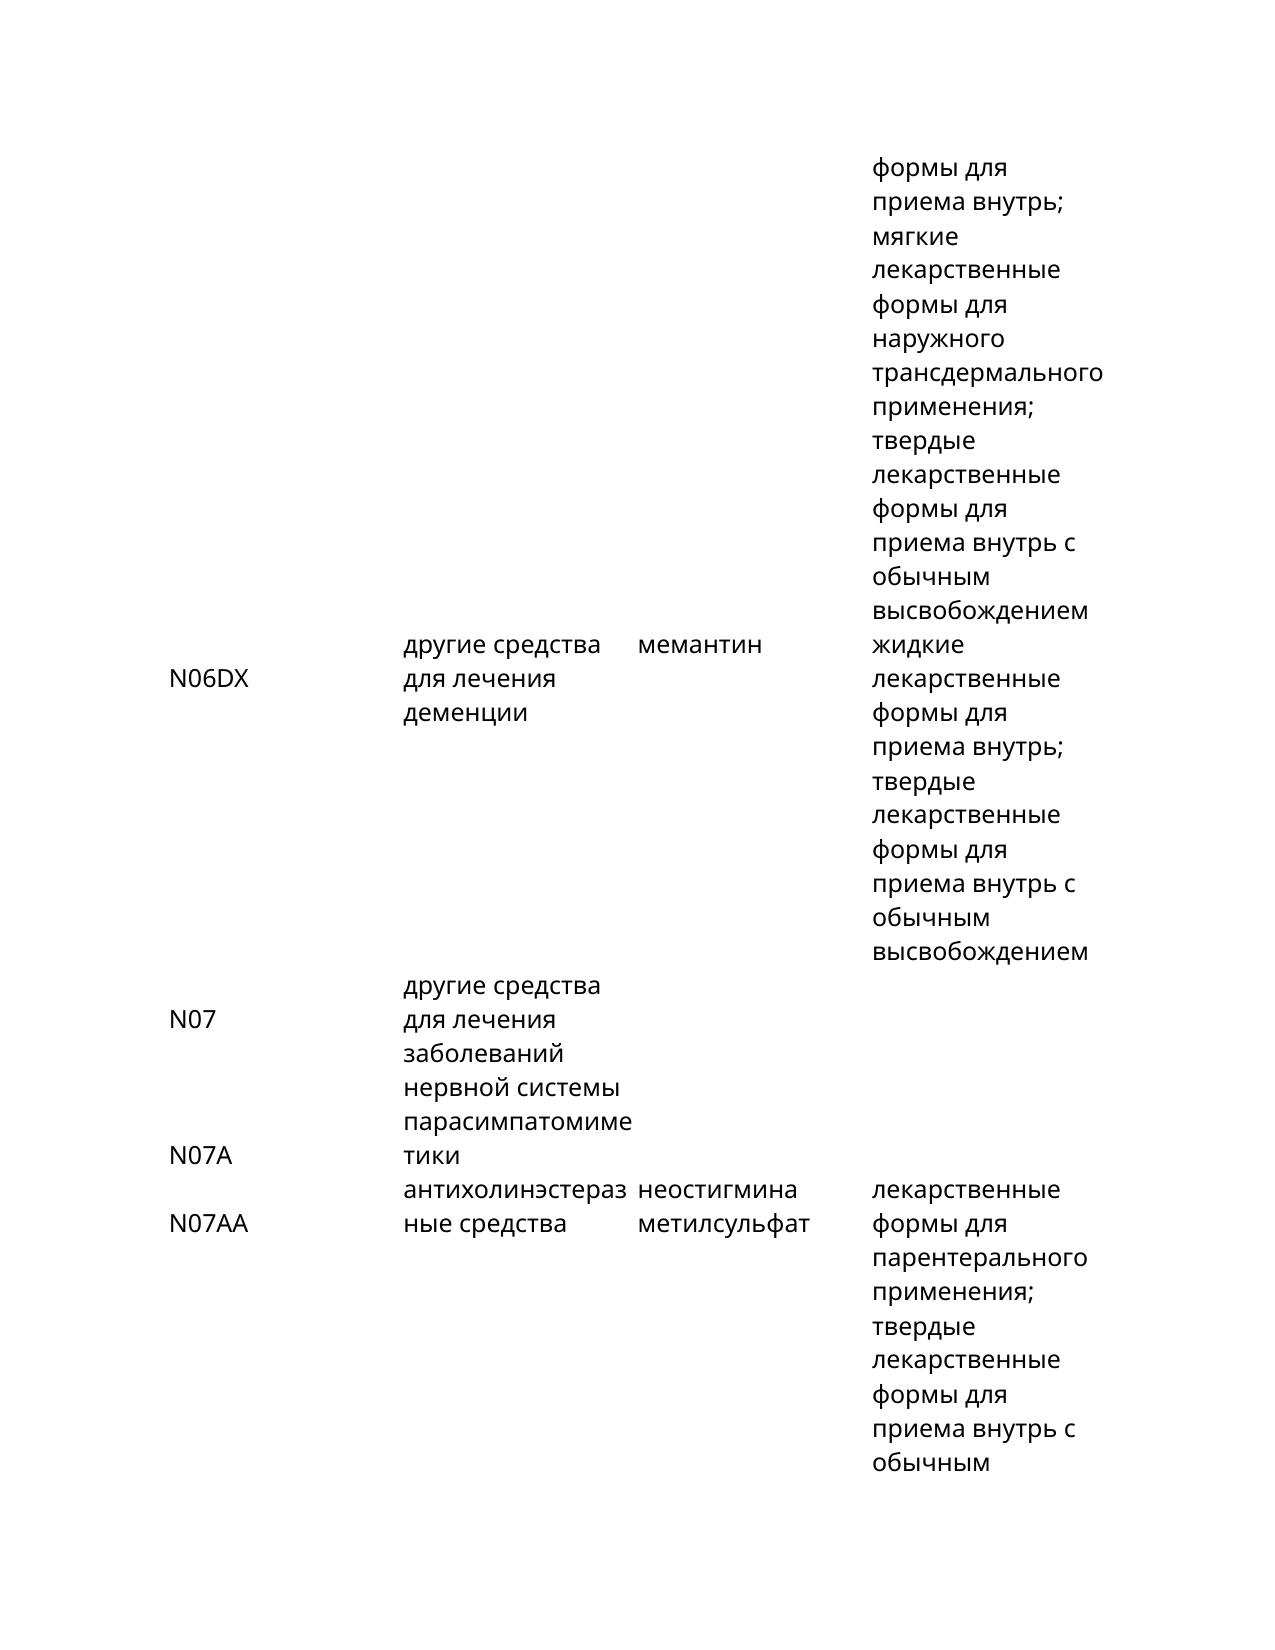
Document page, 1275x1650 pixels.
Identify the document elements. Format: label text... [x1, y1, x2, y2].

table_cell [403, 150, 637, 627]
table_cell [872, 968, 1106, 1104]
table_cell жидкие лекарственные формы для приема внутрь; твердые лекарственные формы для приема внутрь с обычным высвобождением [872, 627, 1106, 967]
table_cell [872, 1104, 1106, 1172]
table_cell другие средства для лечения заболеваний нервной системы [403, 968, 637, 1104]
table_cell мемантин [638, 627, 872, 967]
table_cell N07AA [169, 1172, 403, 1478]
table_cell антихолинэстеразные средства [403, 1172, 637, 1478]
table_cell N06DX [169, 627, 403, 967]
table_cell N07 [169, 968, 403, 1104]
table_cell неостигмина метилсульфат [638, 1172, 872, 1478]
table_cell N07A [169, 1104, 403, 1172]
table_cell [638, 150, 872, 627]
table_cell парасимпатомиметики [403, 1104, 637, 1172]
table_cell другие средства для лечения деменции [403, 627, 637, 967]
table_cell [638, 1104, 872, 1172]
table_cell [638, 968, 872, 1104]
table_cell лекарственные формы для парентерального применения; твердые лекарственные формы для приема внутрь с обычным [872, 1172, 1106, 1478]
table_cell [169, 150, 403, 627]
table_cell формы для приема внутрь; мягкие лекарственные формы для наружного трансдермального применения; твердые лекарственные формы для приема внутрь с обычным высвобождением [872, 150, 1106, 627]
